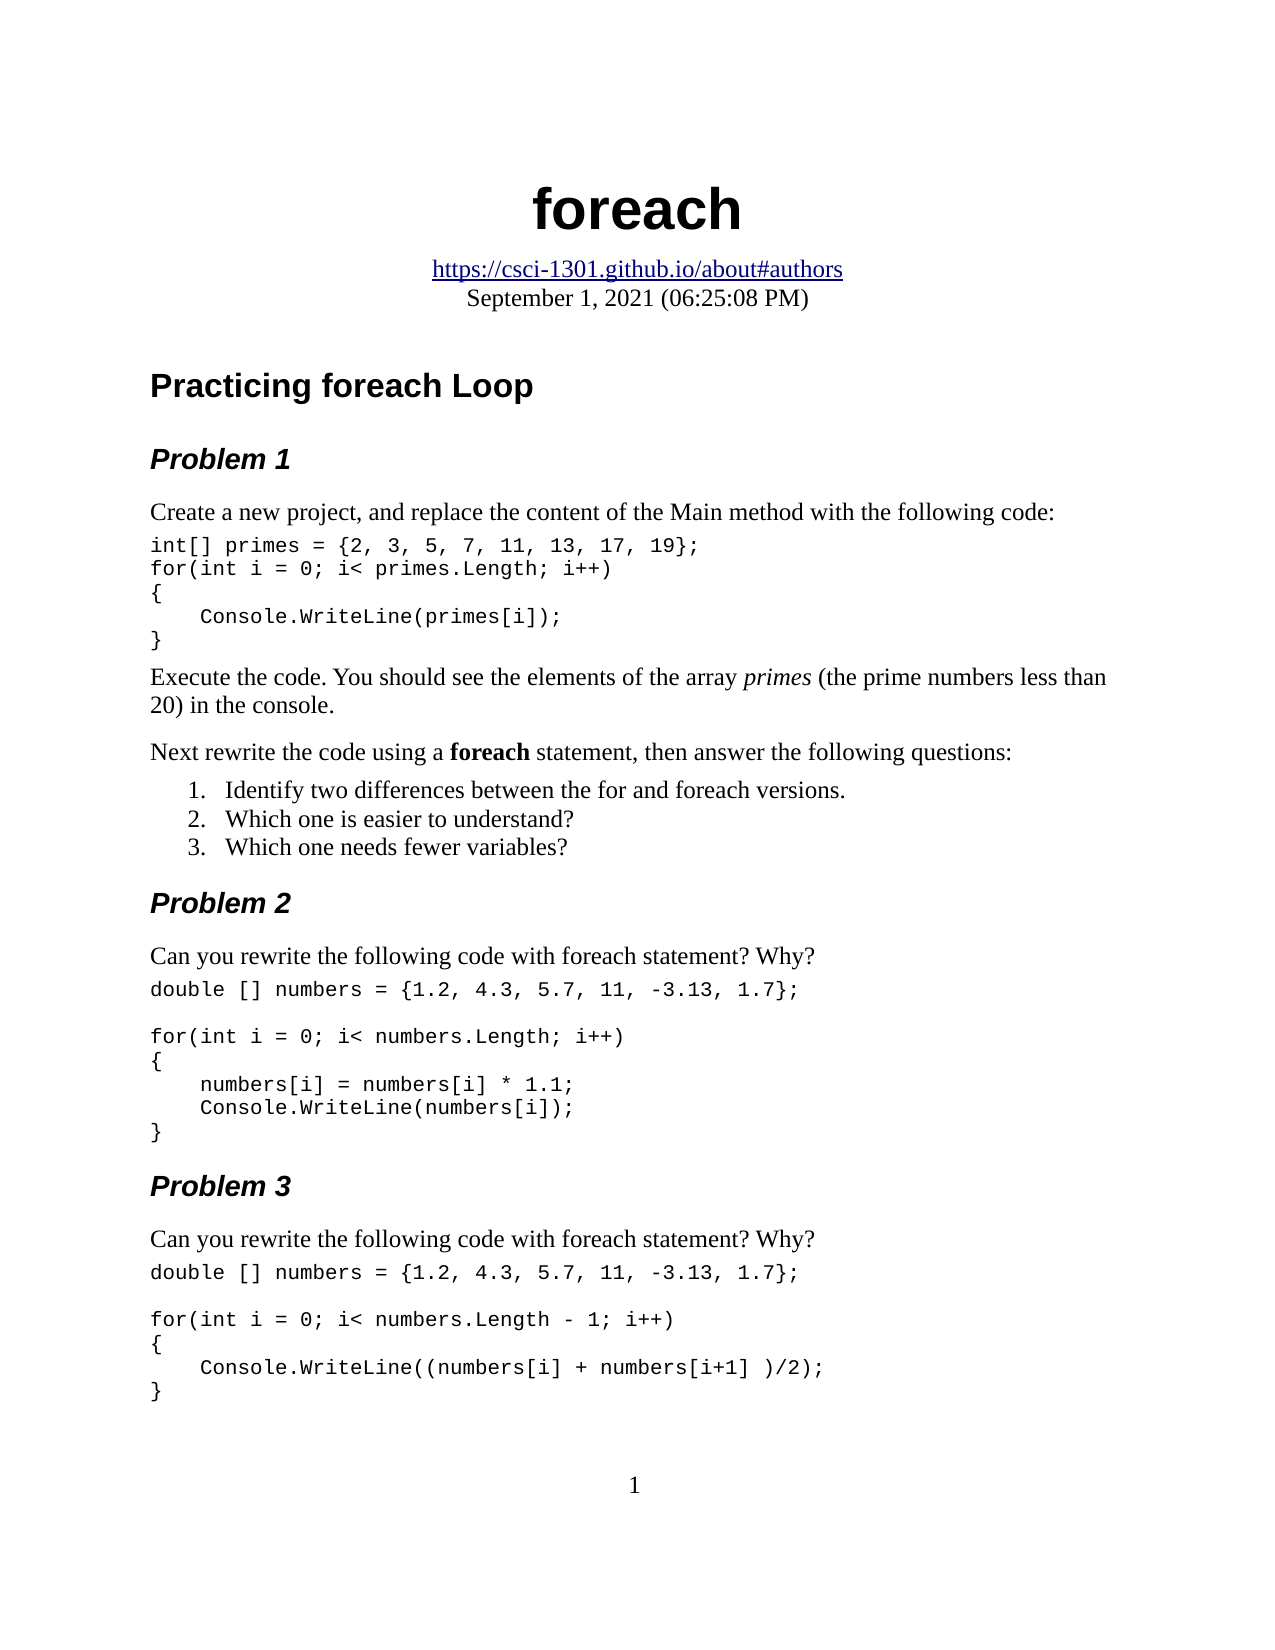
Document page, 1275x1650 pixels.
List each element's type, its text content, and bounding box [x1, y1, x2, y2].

text for(int i = 0; i< numbers.Length - 1; i++) [150, 1309, 1125, 1333]
text Next rewrite the code using a foreach statement, then answer the following questions: [150, 737, 1125, 766]
text https://csci-1301.github.io/about#authors [150, 254, 1125, 283]
text { [150, 1333, 1125, 1357]
text { [150, 1050, 1125, 1073]
text double [] numbers = {1.2, 4.3, 5.7, 11, -3.13, 1.7}; [150, 1262, 1125, 1286]
list Which one is easier to understand? [187, 804, 1125, 832]
subtitle Practicing foreach Loop [150, 366, 1125, 404]
text Can you rewrite the following code with foreach statement? Why? [150, 941, 1125, 970]
text } [150, 629, 1125, 653]
text Console.WriteLine(primes[i]); [150, 606, 1125, 629]
text Console.WriteLine((numbers[i] + numbers[i+1] )/2); [150, 1357, 1125, 1380]
text for(int i = 0; i< numbers.Length; i++) [150, 1026, 1125, 1050]
text Execute the code. You should see the elements of the array primes (the prime numbers less than 20) in the console. [150, 662, 1125, 719]
text Create a new project, and replace the content of the Main method with the following code: [150, 497, 1125, 526]
text } [150, 1121, 1125, 1144]
text } [150, 1380, 1125, 1404]
list Which one needs fewer variables? [187, 832, 1125, 861]
text int[] primes = {2, 3, 5, 7, 11, 13, 17, 19}; [150, 535, 1125, 558]
text September 1, 2021 (06:25:08 PM) [150, 283, 1125, 312]
text for(int i = 0; i< primes.Length; i++) [150, 558, 1125, 582]
text numbers[i] = numbers[i] * 1.1; [150, 1073, 1125, 1097]
subtitle Problem 3 [150, 1169, 1125, 1203]
text double [] numbers = {1.2, 4.3, 5.7, 11, -3.13, 1.7}; [150, 979, 1125, 1003]
title foreach [150, 175, 1125, 242]
text Can you rewrite the following code with foreach statement? Why? [150, 1224, 1125, 1253]
text { [150, 582, 1125, 606]
list Identify two differences between the for and foreach versions. [187, 775, 1125, 804]
text Console.WriteLine(numbers[i]); [150, 1097, 1125, 1121]
subtitle Problem 1 [150, 442, 1125, 476]
subtitle Problem 2 [150, 886, 1125, 920]
